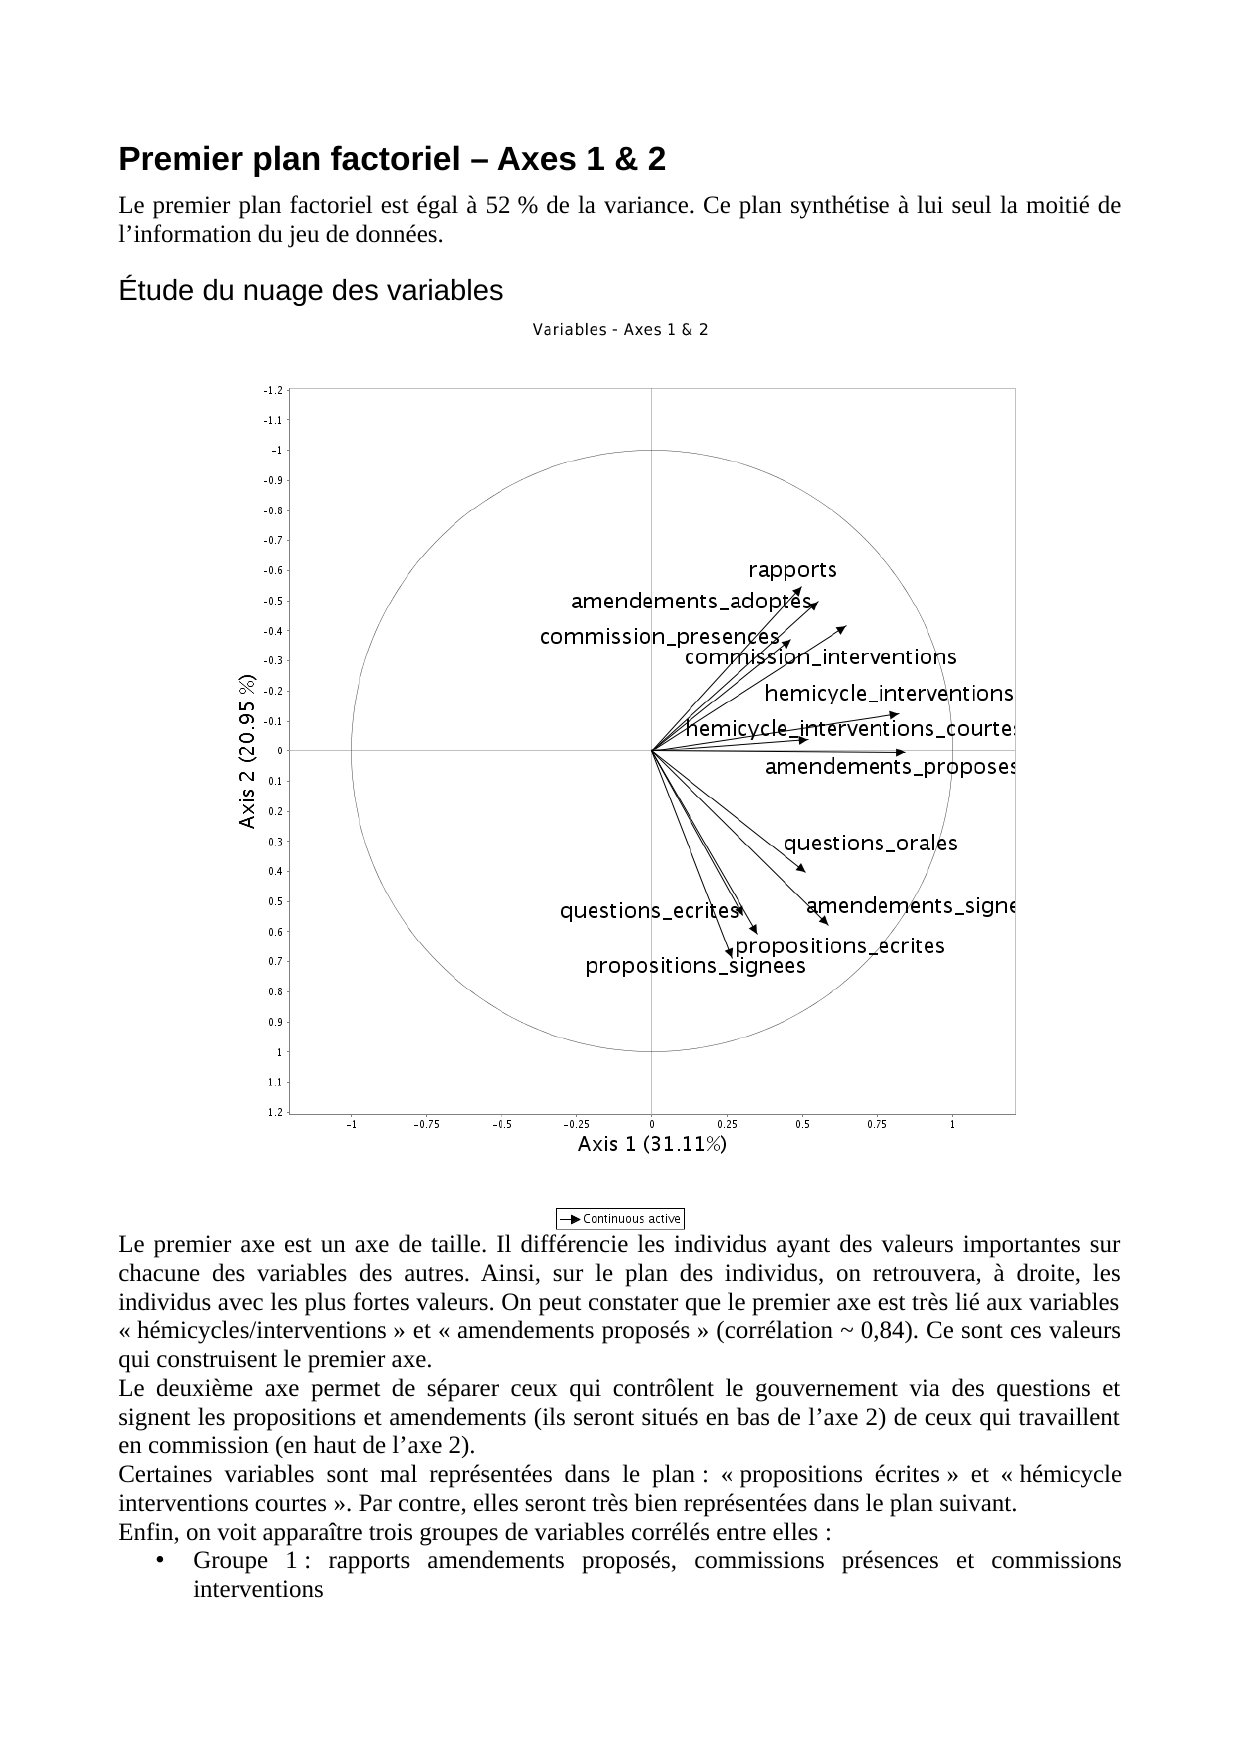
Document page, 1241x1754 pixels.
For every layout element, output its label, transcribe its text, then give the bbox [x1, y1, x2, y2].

text Le deuxième axe permet de séparer ceux qui contrôlent le gouvernement via des questions et signent les propositions et amendements (ils seront situés en bas de l’axe 2) de ceux qui travaillent en commission (en haut de l’axe 2). [118, 1373, 1122, 1459]
text Le premier axe est un axe de taille. Il différencie les individus ayant des valeurs importantes sur chacune des variables des autres. Ainsi, sur le plan des individus, on retrouvera, à droite, les individus avec les plus fortes valeurs. On peut constater que le premier axe est très lié aux variables « hémicycles/interventions » et « amendements proposés » (corrélation ~ 0,84). Ce sont ces valeurs qui construisent le premier axe. [118, 1229, 1122, 1373]
picture [218, 318, 1022, 1230]
text Enfin, on voit apparaître trois groupes de variables corrélés entre elles : [118, 1517, 1122, 1545]
text Le premier plan factoriel est égal à 52 % de la variance. Ce plan synthétise à lui seul la moitié de l’information du jeu de données. [118, 190, 1122, 248]
list Groupe 1 : rapports amendements proposés, commissions présences et commissions interventions [156, 1545, 1122, 1603]
subtitle Étude du nuage des variables [118, 273, 1122, 306]
subtitle Premier plan factoriel – Axes 1 & 2 [118, 139, 1122, 178]
text Certaines variables sont mal représentées dans le plan : « propositions écrites » et « hémicycle interventions courtes ». Par contre, elles seront très bien représentées dans le plan suivant. [118, 1459, 1122, 1517]
